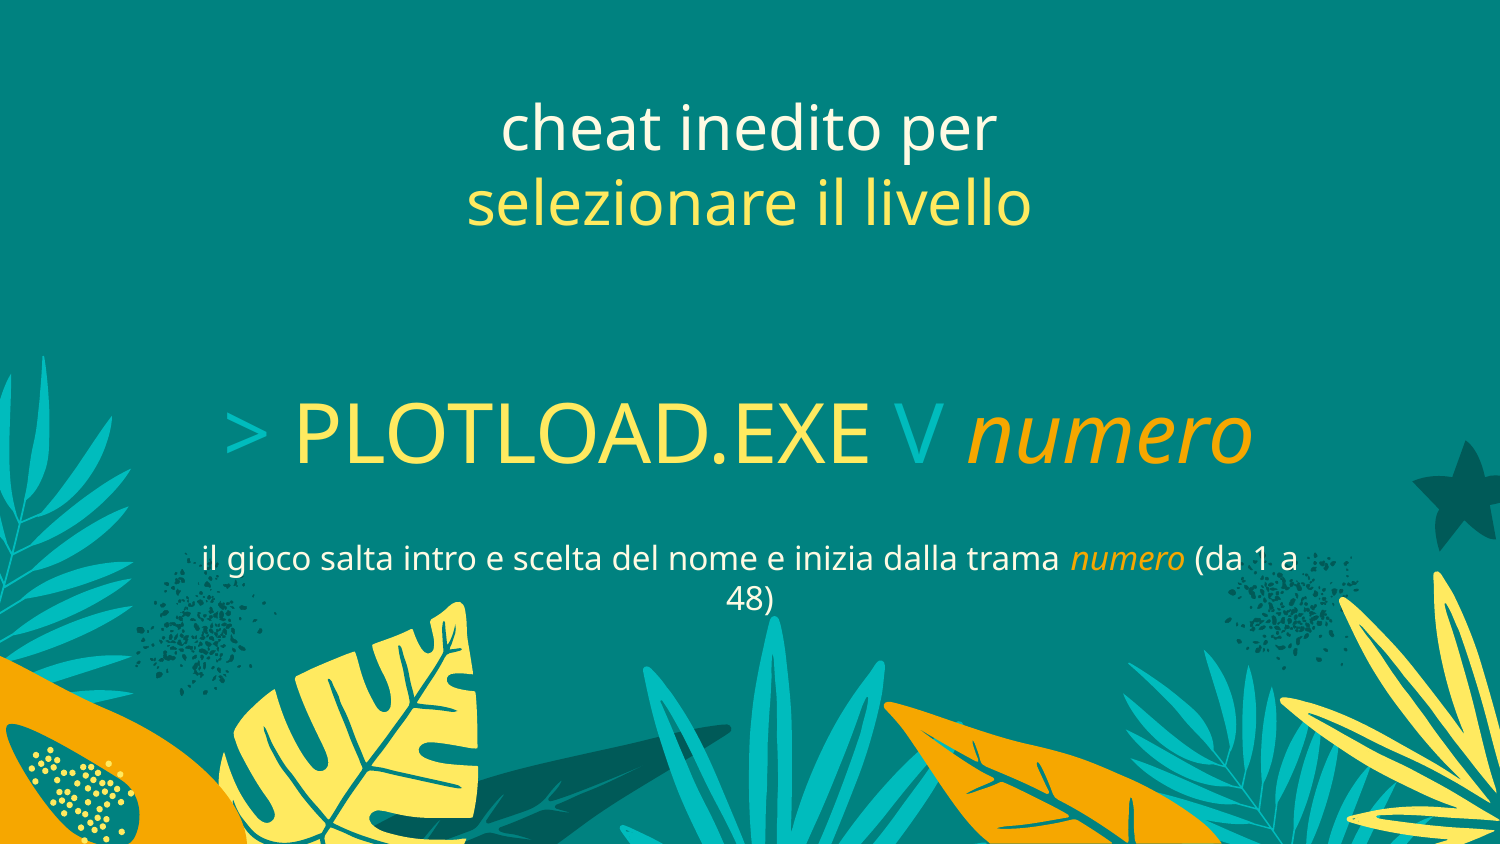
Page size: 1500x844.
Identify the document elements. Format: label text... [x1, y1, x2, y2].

title cheat inedito per selezionare il livello [309, 73, 1191, 168]
picture [116, 538, 291, 713]
picture [1204, 605, 1370, 725]
picture [1339, 527, 1414, 650]
picture [1362, 628, 1388, 658]
title > PLOTLOAD.EXE V numero [149, 299, 1351, 561]
subtitle il gioco salta intro e scelta del nome e inizia dalla trama numero (da 1 a 48) [161, 536, 1339, 619]
